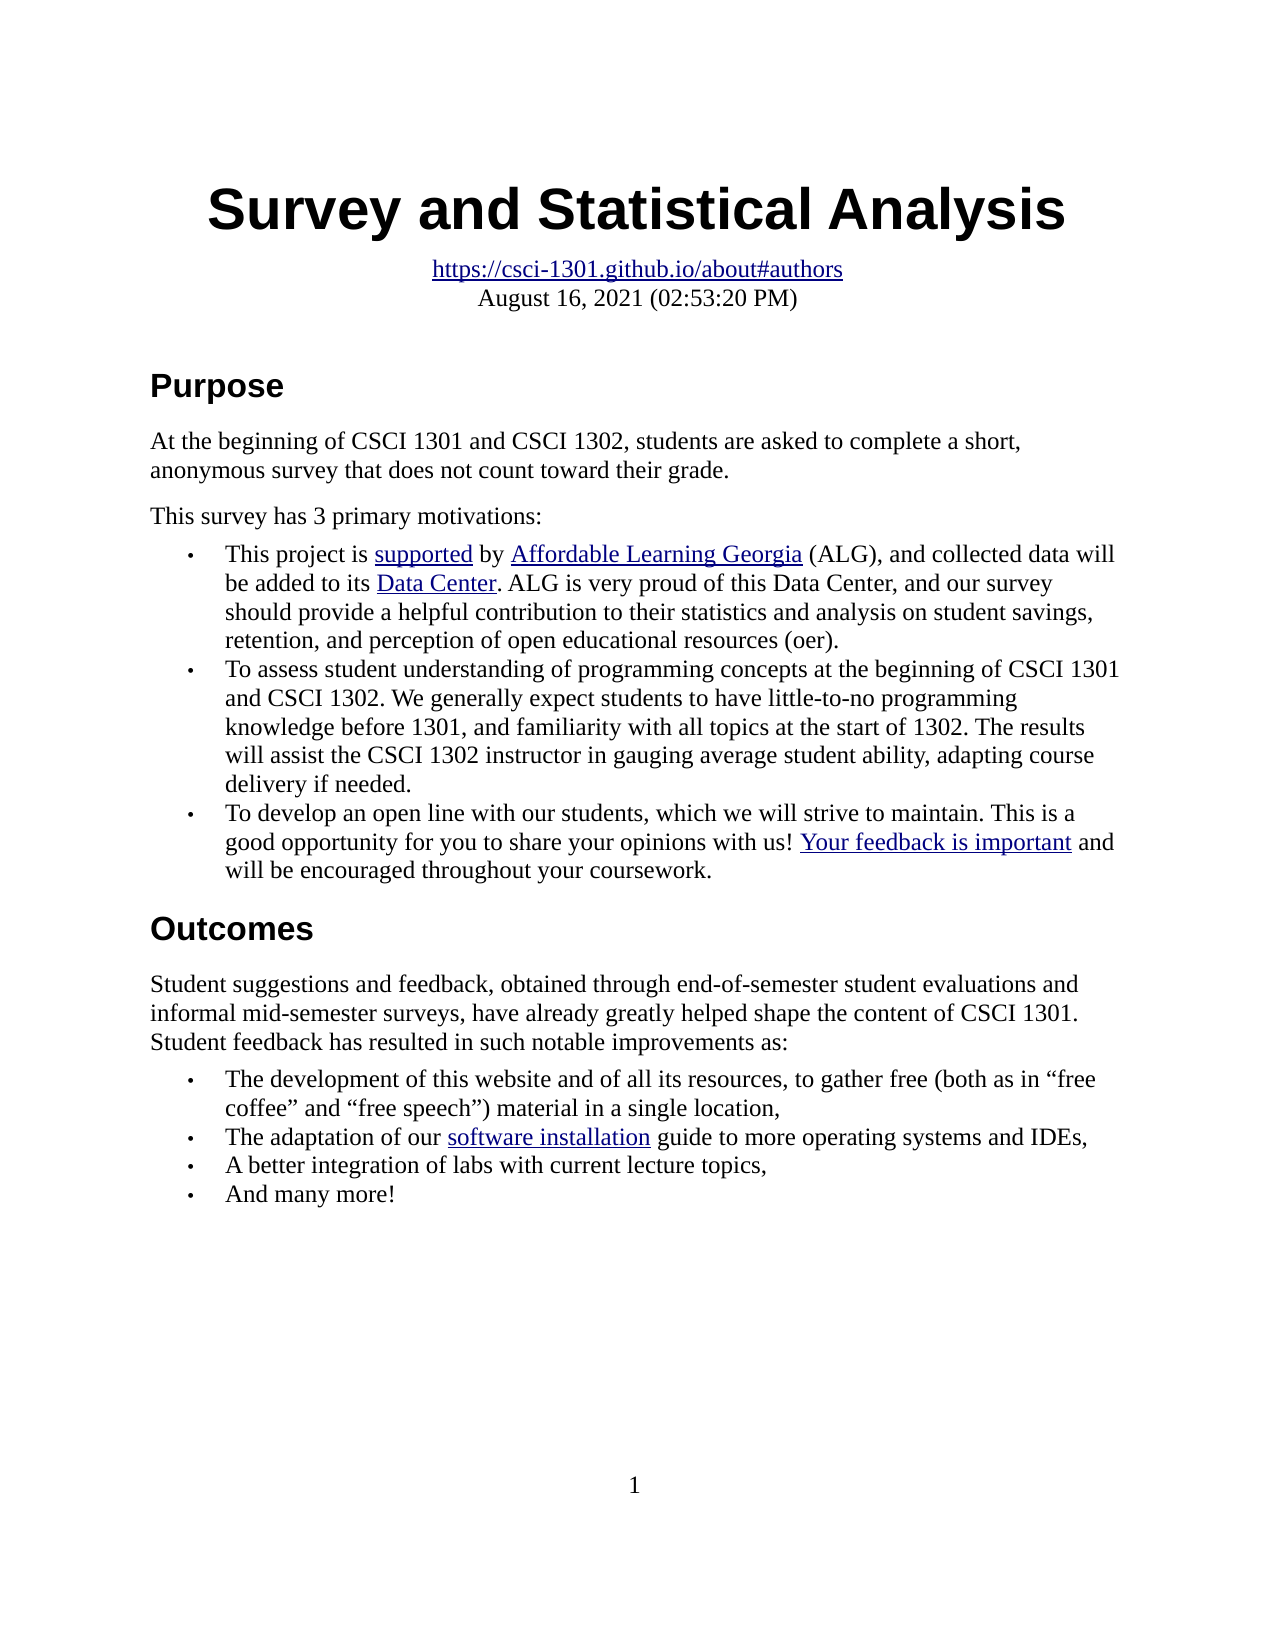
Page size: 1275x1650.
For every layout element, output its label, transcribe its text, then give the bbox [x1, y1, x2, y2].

list The development of this website and of all its resources, to gather free (both as in “free coffee” and “free speech”) material in a single location, [187, 1064, 1125, 1122]
list This project is supported by Affordable Learning Georgia (ALG), and collected data will be added to its Data Center. ALG is very proud of this Data Center, and our survey should provide a helpful contribution to their statistics and analysis on student savings, retention, and perception of open educational resources (oer). [187, 539, 1125, 654]
text At the beginning of CSCI 1301 and CSCI 1302, students are asked to complete a short, anonymous survey that does not count toward their grade. [150, 426, 1125, 483]
subtitle Purpose [150, 366, 1125, 404]
subtitle Outcomes [150, 909, 1125, 948]
title Survey and Statistical Analysis [150, 175, 1125, 242]
list To develop an open line with our students, which we will strive to maintain. This is a good opportunity for you to share your opinions with us! Your feedback is important and will be encouraged throughout your coursework. [187, 798, 1125, 884]
text Student suggestions and feedback, obtained through end-of-semester student evaluations and informal mid-semester surveys, have already greatly helped shape the content of CSCI 1301. Student feedback has resulted in such notable improvements as: [150, 969, 1125, 1055]
text August 16, 2021 (02:53:20 PM) [150, 283, 1125, 312]
list And many more! [187, 1179, 1125, 1208]
text This survey has 3 primary motivations: [150, 501, 1125, 530]
list A better integration of labs with current lecture topics, [187, 1151, 1125, 1179]
list To assess student understanding of programming concepts at the beginning of CSCI 1301 and CSCI 1302. We generally expect students to have little-to-no programming knowledge before 1301, and familiarity with all topics at the start of 1302. The results will assist the CSCI 1302 instructor in gauging average student ability, adapting course delivery if needed. [187, 654, 1125, 798]
text https://csci-1301.github.io/about#authors [150, 254, 1125, 283]
list The adaptation of our software installation guide to more operating systems and IDEs, [187, 1122, 1125, 1151]
